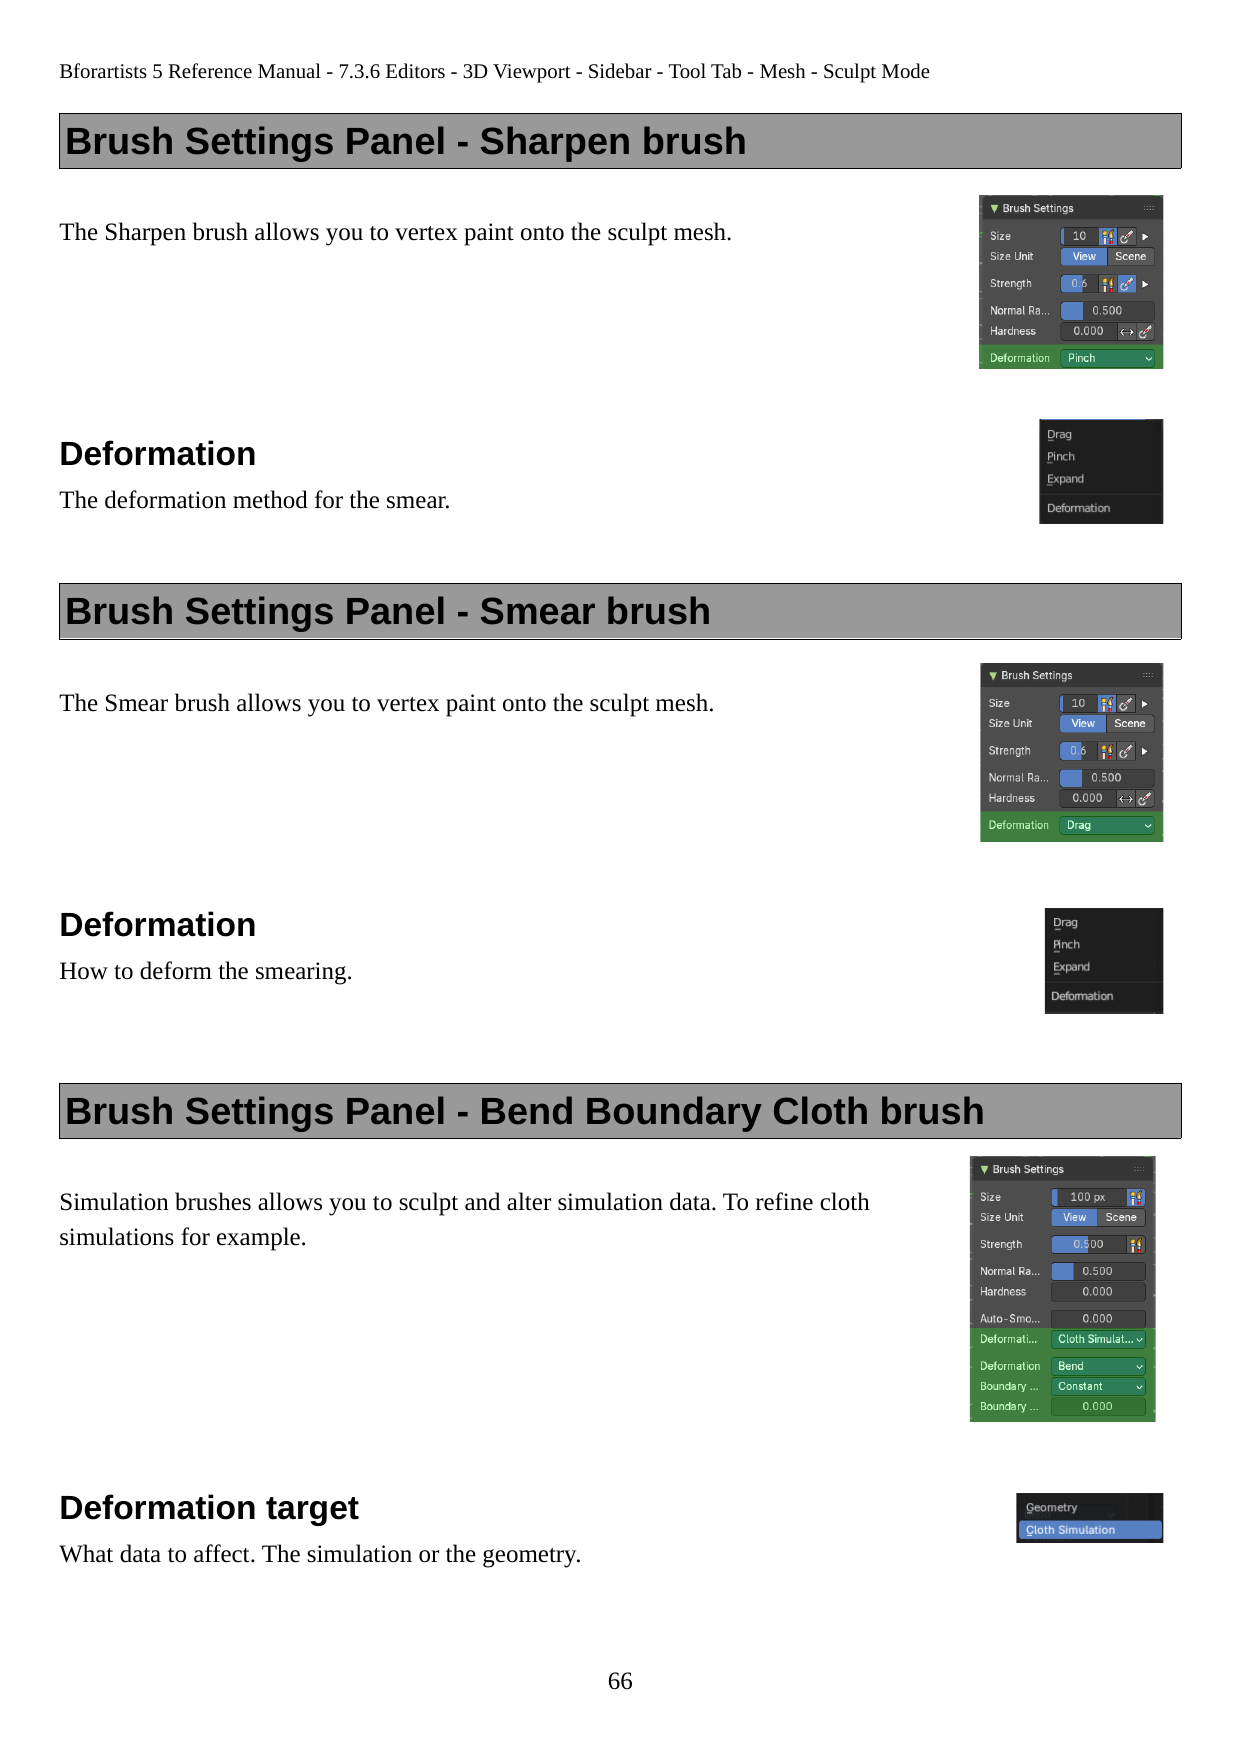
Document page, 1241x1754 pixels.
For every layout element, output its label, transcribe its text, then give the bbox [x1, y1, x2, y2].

subtitle [1164, 434, 1181, 473]
text What data to affect. The simulation or the geometry. [59, 1539, 1181, 1568]
subtitle Deformation target [59, 1488, 1181, 1526]
table_header Brush Settings Panel - Bend Boundary Cloth brush [60, 1084, 1181, 1138]
picture [1016, 1493, 1164, 1543]
text Simulation brushes allows you to sculpt and alter simulation data. To refine cloth simulations for example. [59, 1187, 969, 1250]
text The Sharpen brush allows you to vertex paint onto the sculpt mesh. [59, 217, 979, 246]
table_header Brush Settings Panel - Sharpen brush [60, 114, 1181, 168]
text The deformation method for the smear. [59, 485, 1039, 514]
picture [1044, 908, 1164, 1014]
subtitle Deformation [59, 905, 1181, 943]
text The Smear brush allows you to vertex paint onto the sculpt mesh. [59, 688, 980, 716]
picture [980, 663, 1164, 842]
picture [979, 195, 1164, 369]
picture [1039, 419, 1164, 524]
text How to deform the smearing. [59, 956, 1044, 985]
picture [969, 1156, 1156, 1422]
subtitle Deformation [59, 434, 1039, 473]
table_header Brush Settings Panel - Smear brush [60, 584, 1181, 638]
